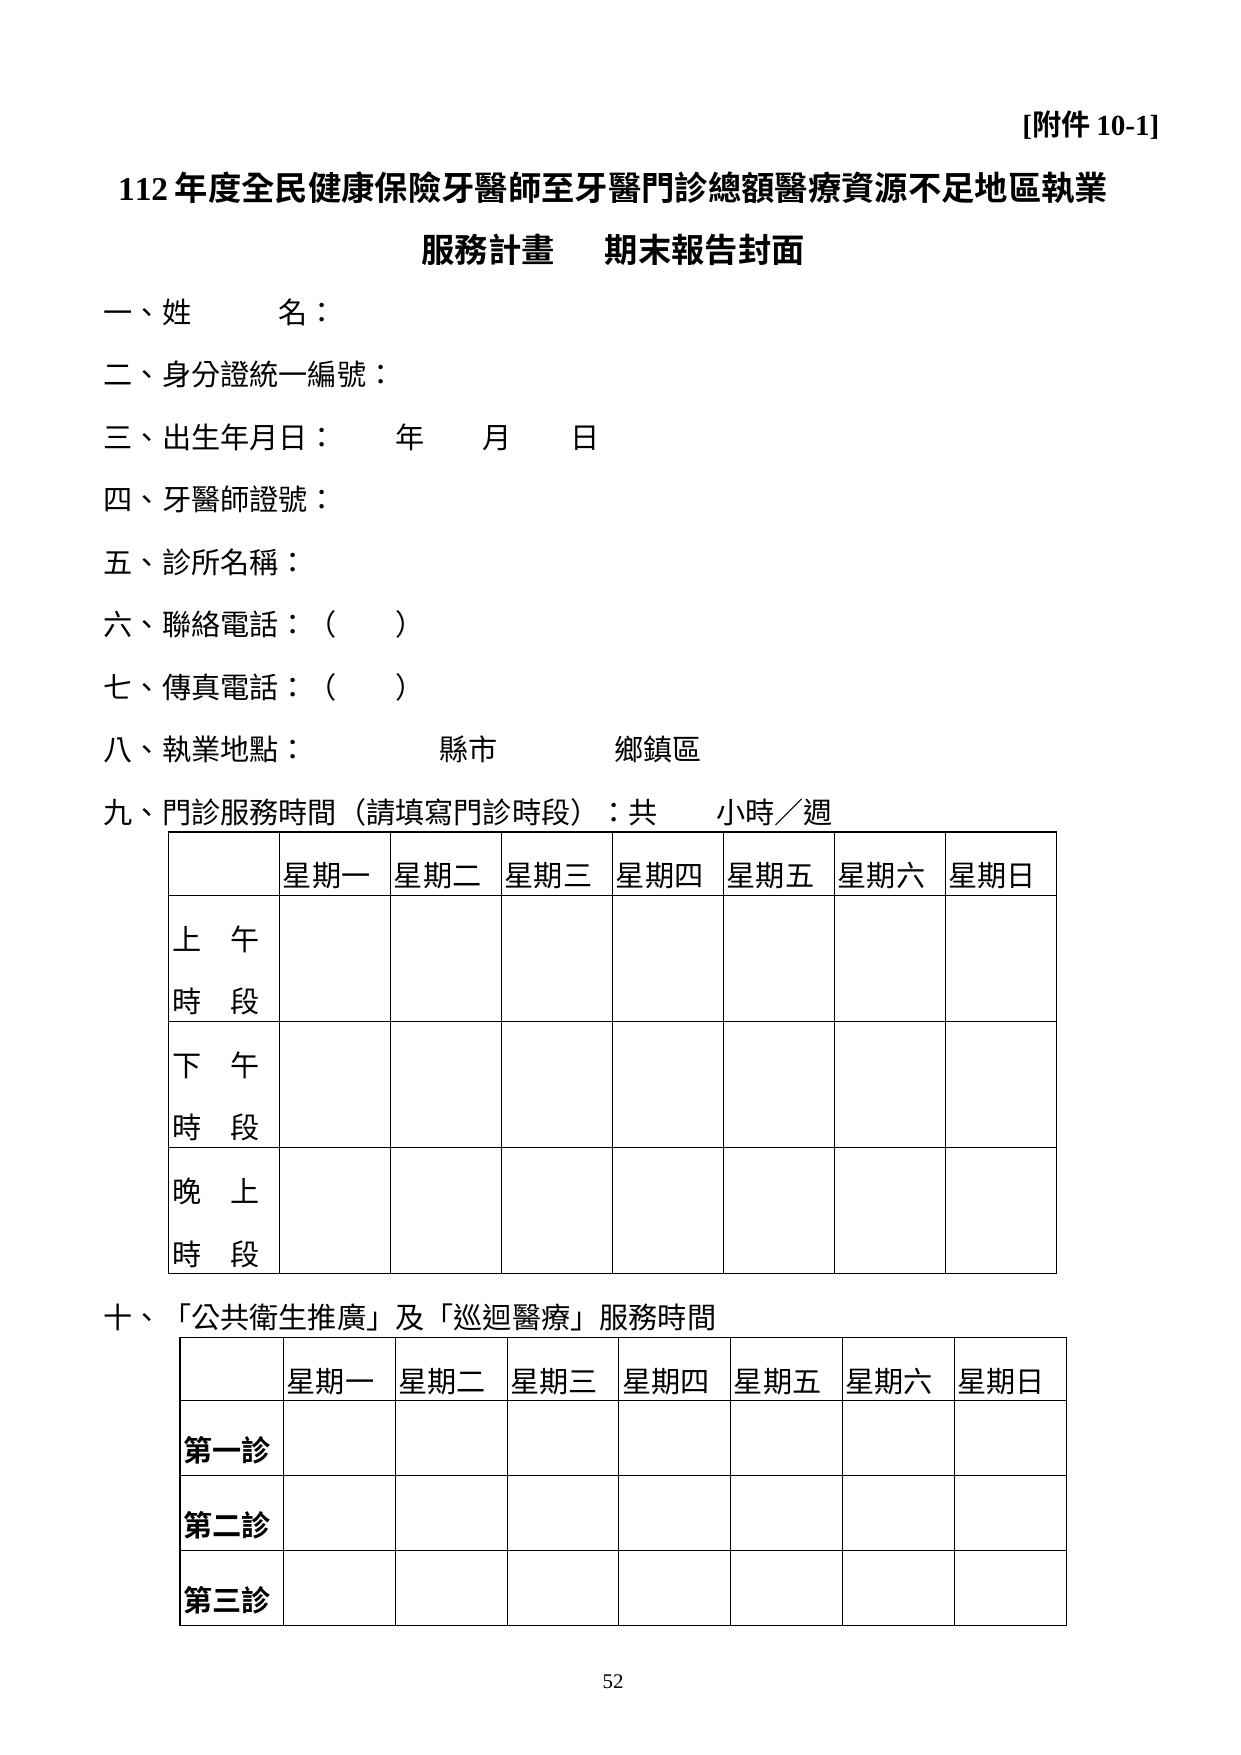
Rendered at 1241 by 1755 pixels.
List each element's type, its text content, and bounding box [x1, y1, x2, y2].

table_cell [280, 1148, 390, 1273]
table_cell [613, 896, 723, 1021]
table_cell [731, 1401, 842, 1475]
table_cell [731, 1476, 842, 1550]
table_cell [396, 1401, 507, 1475]
table_header 星期二 [391, 833, 501, 895]
table_cell [280, 896, 390, 1021]
table_cell [946, 896, 1056, 1021]
table_cell [946, 1148, 1056, 1273]
text 十、「公共衛生推廣」及「巡迴醫療」服務時間 [103, 1274, 1122, 1337]
table_cell [502, 896, 612, 1021]
table_header 星期日 [946, 833, 1056, 895]
table_header 星期三 [508, 1338, 618, 1400]
table_header 星期五 [731, 1338, 842, 1400]
table_header 星期一 [284, 1338, 395, 1400]
table_header 星期一 [280, 833, 390, 895]
text 二、身分證統一編號： [103, 331, 1122, 394]
table_cell [284, 1401, 395, 1475]
table_header 星期三 [502, 833, 612, 895]
table_cell [835, 896, 945, 1021]
text 四、牙醫師證號： [103, 456, 1122, 519]
table_cell [955, 1401, 1066, 1475]
table_header 星期六 [843, 1338, 954, 1400]
table_cell [396, 1476, 507, 1550]
table_cell [391, 896, 501, 1021]
table_header 星期日 [955, 1338, 1066, 1400]
table_cell [508, 1401, 618, 1475]
table_header [181, 1338, 283, 1400]
table_cell [502, 1148, 612, 1273]
text 七、傳真電話：（ ） [103, 644, 1122, 706]
table_cell [619, 1401, 730, 1475]
table_cell [508, 1476, 618, 1550]
table_cell [508, 1551, 618, 1625]
text 112年度全民健康保險牙醫師至牙醫門診總額醫療資源不足地區執業服務計畫 期末報告封面 [103, 144, 1122, 269]
table_cell [724, 896, 834, 1021]
table_cell 第一診 [181, 1401, 283, 1475]
text 一、姓 名： [103, 269, 1122, 331]
table_cell [843, 1476, 954, 1550]
table_cell [946, 1022, 1056, 1147]
text 五、診所名稱： [103, 519, 1122, 581]
table_cell 第三診 [181, 1551, 283, 1625]
table_cell [731, 1551, 842, 1625]
text 三、出生年月日： 年 月 日 [103, 394, 1122, 456]
table_cell 上 午 時 段 [169, 896, 279, 1021]
table_cell [502, 1022, 612, 1147]
table_cell [724, 1148, 834, 1273]
table_header [169, 833, 279, 895]
table_header 星期四 [613, 833, 723, 895]
table_header 星期五 [724, 833, 834, 895]
table_cell [724, 1022, 834, 1147]
table_cell [835, 1148, 945, 1273]
table_cell [843, 1401, 954, 1475]
table_header 星期六 [835, 833, 945, 895]
table_header 星期四 [619, 1338, 730, 1400]
table_cell [391, 1148, 501, 1273]
table_header 星期二 [396, 1338, 507, 1400]
table_cell 下 午 時 段 [169, 1022, 279, 1147]
table_cell [284, 1476, 395, 1550]
text 六、聯絡電話：（ ） [103, 581, 1122, 644]
table_cell [396, 1551, 507, 1625]
table_cell 第二診 [181, 1476, 283, 1550]
table_cell [613, 1022, 723, 1147]
table_cell [613, 1148, 723, 1273]
text 九、門診服務時間（請填寫門診時段）：共 小時／週 [103, 769, 1122, 831]
text [附件10-1] [103, 81, 1159, 144]
table_cell [391, 1022, 501, 1147]
table_cell [955, 1476, 1066, 1550]
table_cell [284, 1551, 395, 1625]
table_cell [619, 1551, 730, 1625]
table_cell [843, 1551, 954, 1625]
table_cell 晚 上 時 段 [169, 1148, 279, 1273]
table_cell [835, 1022, 945, 1147]
table_cell [280, 1022, 390, 1147]
text 八、執業地點： 縣市 鄉鎮區 [103, 706, 1122, 769]
table_cell [955, 1551, 1066, 1625]
table_cell [619, 1476, 730, 1550]
